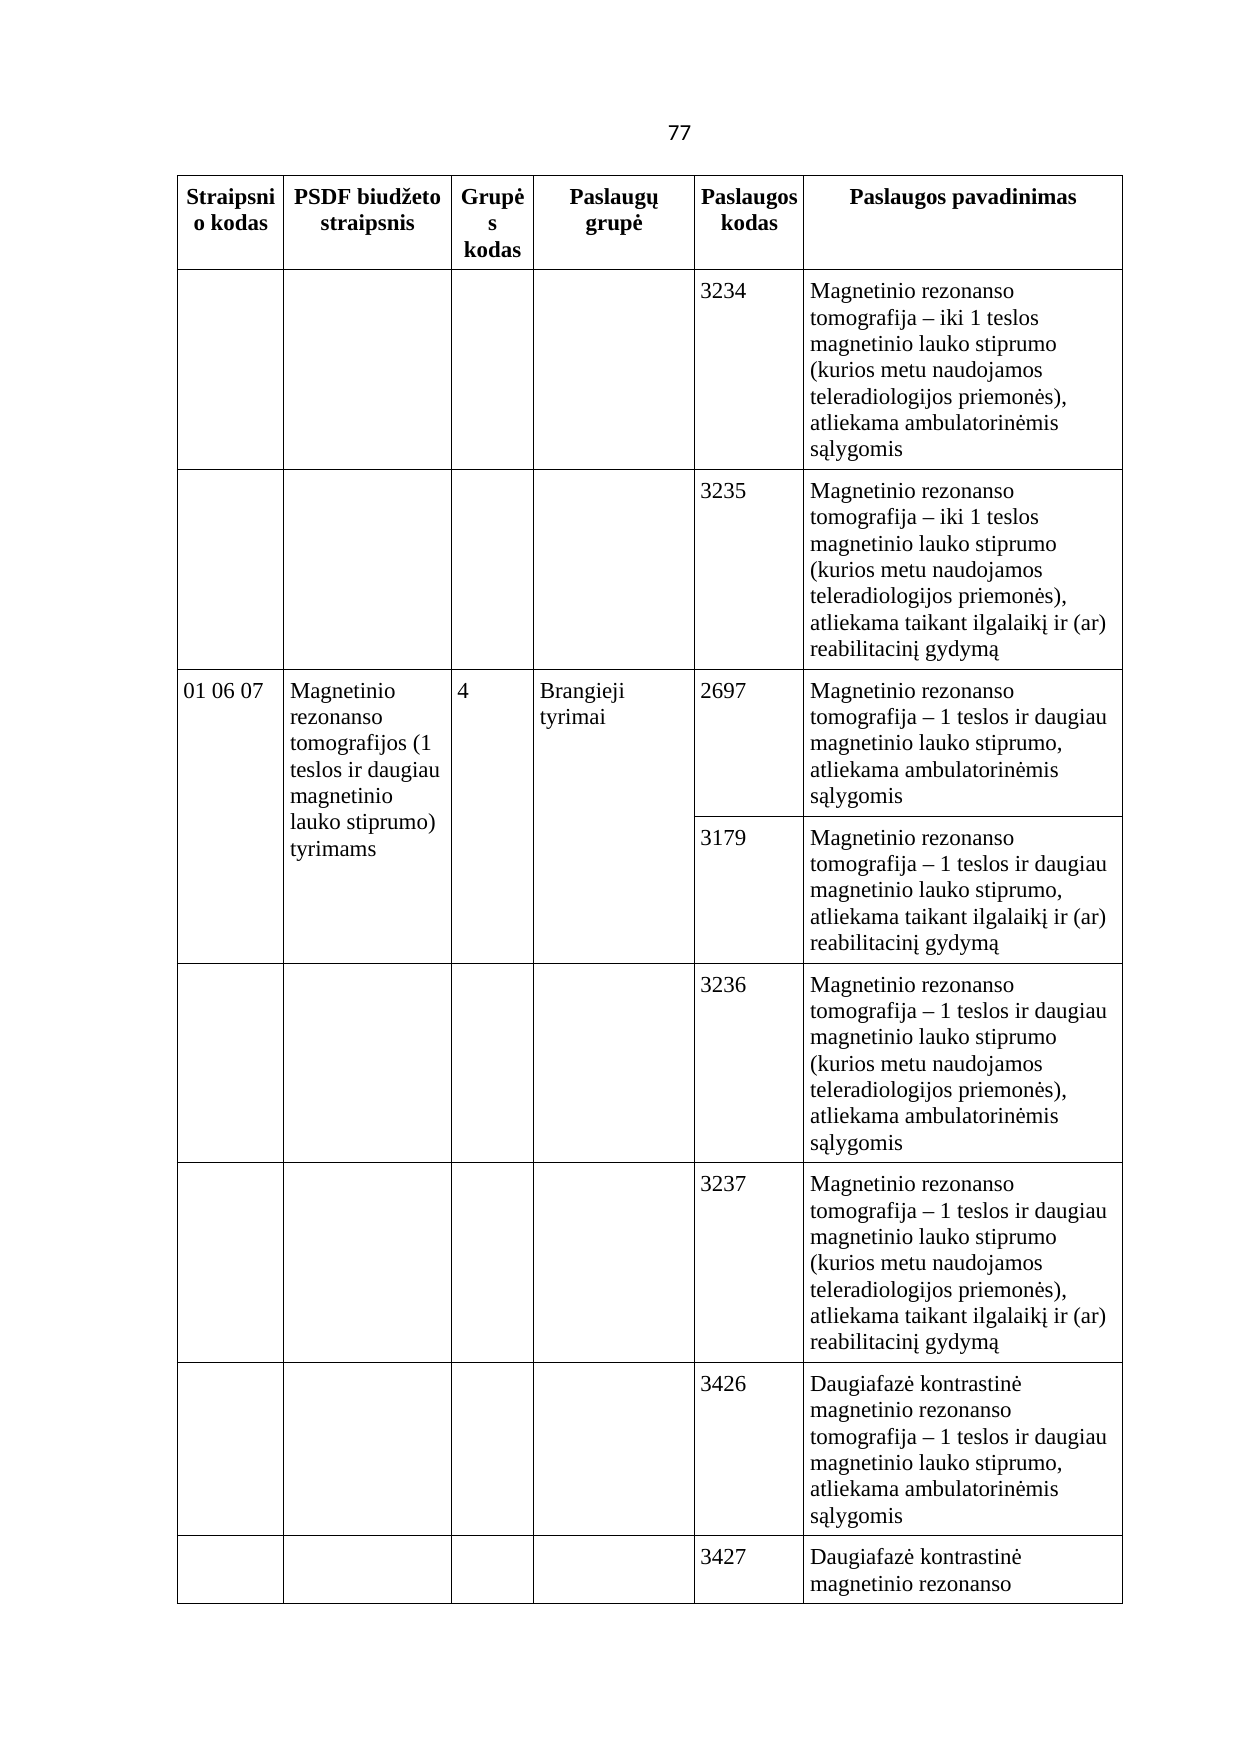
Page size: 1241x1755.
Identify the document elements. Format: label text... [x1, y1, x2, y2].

table_cell [534, 1363, 694, 1535]
table_cell [178, 1536, 283, 1603]
table_cell 2697 [695, 670, 803, 816]
table_header Straipsnio kodas [178, 176, 283, 269]
table_cell Daugiafazė kontrastinė magnetinio rezonanso tomografija – 1 teslos ir daugiau magnetinio lauko stiprumo, atliekama ambulatorinėmis sąlygomis [804, 1363, 1122, 1535]
table_cell [452, 1363, 533, 1535]
table_cell [178, 964, 283, 1162]
table_cell [534, 964, 694, 1162]
table_header Paslaugos pavadinimas [804, 176, 1122, 269]
table_header Paslaugos kodas [695, 176, 803, 269]
table_cell [534, 470, 694, 668]
table_header Paslaugų grupė [534, 176, 694, 269]
table_cell [284, 1363, 451, 1535]
table_cell [534, 270, 694, 469]
table_cell [284, 470, 451, 668]
table_cell [178, 270, 283, 469]
table_cell [534, 816, 694, 962]
table_header Grupės kodas [452, 176, 533, 269]
table_cell Daugiafazė kontrastinė magnetinio rezonanso [804, 1536, 1122, 1603]
table_cell Magnetinio rezonanso tomografijos (1 teslos ir daugiau magnetinio lauko stiprumo) tyrimams [284, 670, 451, 962]
table_cell 3179 [695, 817, 803, 962]
table_cell Magnetinio rezonanso tomografija – 1 teslos ir daugiau magnetinio lauko stiprumo, atliekama taikant ilgalaikį ir (ar) reabilitacinį gydymą [804, 817, 1122, 962]
table_cell [452, 1163, 533, 1362]
table_header PSDF biudžeto straipsnis [284, 176, 451, 269]
table_cell [284, 270, 451, 469]
table_cell Magnetinio rezonanso tomografija – 1 teslos ir daugiau magnetinio lauko stiprumo (kurios metu naudojamos teleradiologijos priemonės), atliekama taikant ilgalaikį ir (ar) reabilitacinį gydymą [804, 1163, 1122, 1362]
table_cell [452, 1536, 533, 1603]
table_cell Magnetinio rezonanso tomografija – iki 1 teslos magnetinio lauko stiprumo (kurios metu naudojamos teleradiologijos priemonės), atliekama ambulatorinėmis sąlygomis [804, 270, 1122, 469]
table_cell [452, 470, 533, 668]
table_cell 3235 [695, 470, 803, 668]
table_cell Magnetinio rezonanso tomografija – 1 teslos ir daugiau magnetinio lauko stiprumo, atliekama ambulatorinėmis sąlygomis [804, 670, 1122, 816]
table_cell Brangieji tyrimai [534, 670, 694, 816]
table_cell 01 06 07 [178, 670, 283, 816]
table_cell [178, 816, 283, 962]
table_cell [452, 270, 533, 469]
table_cell Magnetinio rezonanso tomografija – 1 teslos ir daugiau magnetinio lauko stiprumo (kurios metu naudojamos teleradiologijos priemonės), atliekama ambulatorinėmis sąlygomis [804, 964, 1122, 1162]
table_cell 3234 [695, 270, 803, 469]
table_cell [284, 1536, 451, 1603]
table_cell [284, 1163, 451, 1362]
table_cell [452, 964, 533, 1162]
table_cell [534, 1163, 694, 1362]
table_cell [178, 1363, 283, 1535]
table_cell Magnetinio rezonanso tomografija – iki 1 teslos magnetinio lauko stiprumo (kurios metu naudojamos teleradiologijos priemonės), atliekama taikant ilgalaikį ir (ar) reabilitacinį gydymą [804, 470, 1122, 668]
table_cell 3237 [695, 1163, 803, 1362]
table_cell [534, 1536, 694, 1603]
table_cell 3427 [695, 1536, 803, 1603]
table_cell 3426 [695, 1363, 803, 1535]
table_cell [178, 1163, 283, 1362]
table_cell 4 [452, 670, 533, 816]
table_cell [452, 816, 533, 962]
table_cell 3236 [695, 964, 803, 1162]
table_cell [284, 964, 451, 1162]
table_cell [178, 470, 283, 668]
